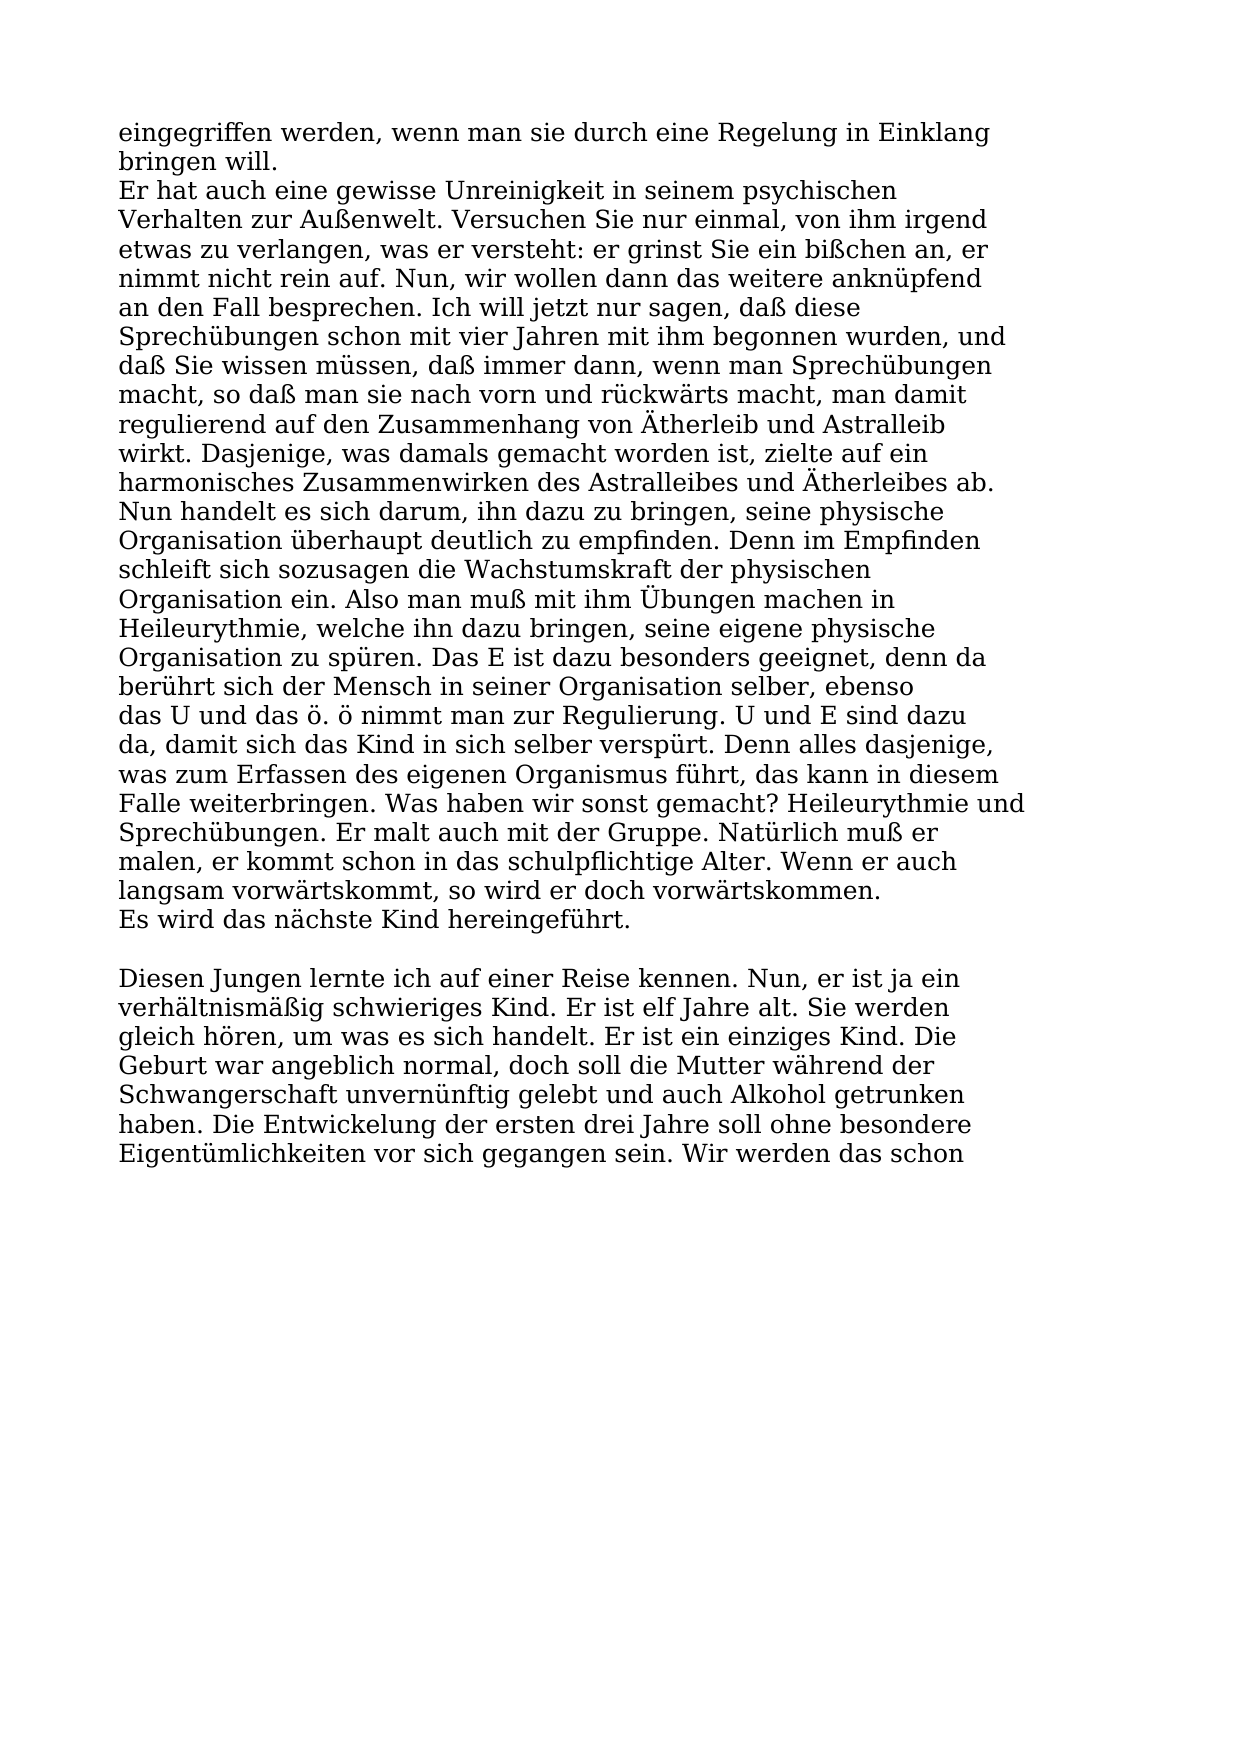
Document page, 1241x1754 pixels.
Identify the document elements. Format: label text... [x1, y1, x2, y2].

text das U und das ö. ö nimmt man zur Regulierung. U und E sind dazu [118, 701, 1122, 731]
text Es wird das nächste Kind hereingeführt. [118, 906, 1122, 935]
text langsam vorwärtskommt, so wird er doch vorwärtskommen. [118, 876, 1122, 906]
text was zum Erfassen des eigenen Organismus führt, das kann in diesem [118, 760, 1122, 789]
text malen, er kommt schon in das schulpflichtige Alter. Wenn er auch [118, 847, 1122, 876]
text Geburt war angeblich normal, doch soll die Mutter während der [118, 1051, 1122, 1081]
text etwas zu verlangen, was er versteht: er grinst Sie ein bißchen an, er [118, 235, 1122, 264]
text bringen will. [118, 147, 1122, 176]
text haben. Die Entwickelung der ersten drei Jahre soll ohne besondere [118, 1110, 1122, 1139]
text Schwangerschaft unvernünftig gelebt und auch Alkohol getrunken [118, 1081, 1122, 1110]
text eingegriffen werden, wenn man sie durch eine Regelung in Einklang [118, 118, 1122, 147]
text Verhalten zur Außenwelt. Versuchen Sie nur einmal, von ihm irgend [118, 206, 1122, 235]
text Sprechübungen schon mit vier Jahren mit ihm begonnen wurden, und [118, 322, 1122, 351]
text wirkt. Dasjenige, was damals gemacht worden ist, zielte auf ein [118, 439, 1122, 468]
text macht, so daß man sie nach vorn und rückwärts macht, man damit [118, 381, 1122, 410]
text Sprechübungen. Er malt auch mit der Gruppe. Natürlich muß er [118, 818, 1122, 847]
text Organisation ein. Also man muß mit ihm Übungen machen in [118, 585, 1122, 614]
text da, damit sich das Kind in sich selber verspürt. Denn alles dasjenige, [118, 731, 1122, 760]
text Organisation überhaupt deutlich zu empfinden. Denn im Empfinden [118, 526, 1122, 556]
text verhältnismäßig schwieriges Kind. Er ist elf Jahre alt. Sie werden [118, 993, 1122, 1022]
text gleich hören, um was es sich handelt. Er ist ein einziges Kind. Die [118, 1022, 1122, 1051]
text nimmt nicht rein auf. Nun, wir wollen dann das weitere anknüpfend [118, 264, 1122, 293]
text schleift sich sozusagen die Wachstumskraft der physischen [118, 556, 1122, 585]
text Organisation zu spüren. Das E ist dazu besonders geeignet, denn da [118, 643, 1122, 672]
text berührt sich der Mensch in seiner Organisation selber, ebenso [118, 672, 1122, 701]
text Eigentümlichkeiten vor sich gegangen sein. Wir werden das schon [118, 1139, 1122, 1168]
text Er hat auch eine gewisse Unreinigkeit in seinem psychischen [118, 176, 1122, 206]
text Nun handelt es sich darum, ihn dazu zu bringen, seine physische [118, 497, 1122, 526]
text daß Sie wissen müssen, daß immer dann, wenn man Sprechübungen [118, 351, 1122, 381]
text Heileurythmie, welche ihn dazu bringen, seine eigene physische [118, 614, 1122, 643]
text an den Fall besprechen. Ich will jetzt nur sagen, daß diese [118, 293, 1122, 322]
text regulierend auf den Zusammenhang von Ätherleib und Astralleib [118, 410, 1122, 439]
text Falle weiterbringen. Was haben wir sonst gemacht? Heileurythmie und [118, 789, 1122, 818]
text Diesen Jungen lernte ich auf einer Reise kennen. Nun, er ist ja ein [118, 964, 1122, 993]
text harmonisches Zusammenwirken des Astralleibes und Ätherleibes ab. [118, 468, 1122, 497]
